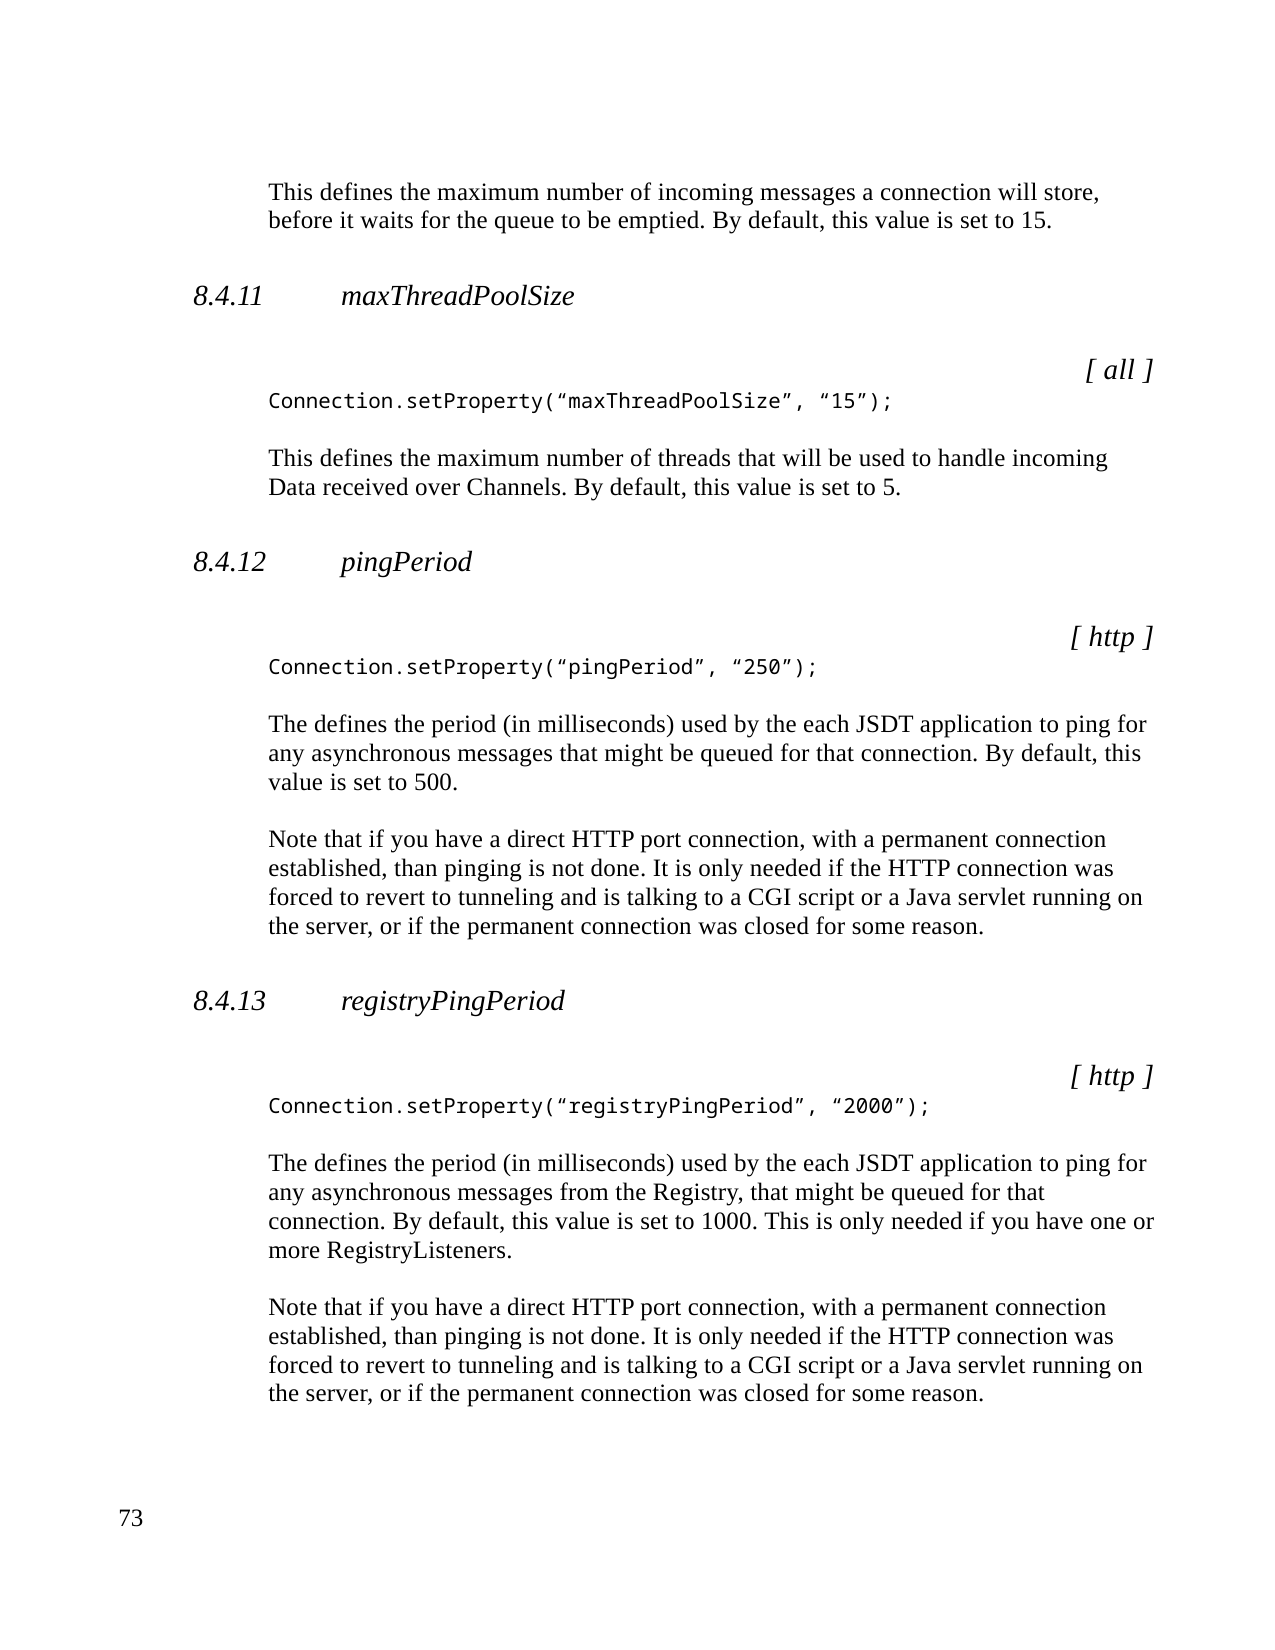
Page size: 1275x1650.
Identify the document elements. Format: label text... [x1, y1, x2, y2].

text Connection.setProperty(“registryPingPeriod”, “2000”); [268, 1091, 1157, 1120]
text Connection.setProperty(“pingPeriod”, “250”); [268, 652, 1157, 681]
text The defines the period (in milliseconds) used by the each JSDT application to ping for any asynchronous messages that might be queued for that connection. By default, this value is set to 500. [268, 709, 1157, 796]
subtitle 8.4.11 maxThreadPoolSize [193, 278, 1157, 311]
text Note that if you have a direct HTTP port connection, with a permanent connection established, than pinging is not done. It is only needed if the HTTP connection was forced to revert to tunneling and is talking to a CGI script or a Java servlet running on the server, or if the permanent connection was closed for some reason. [268, 1292, 1157, 1407]
text This defines the maximum number of incoming messages a connection will store, before it waits for the queue to be emptied. By default, this value is set to 15. [268, 177, 1157, 234]
text Note that if you have a direct HTTP port connection, with a permanent connection established, than pinging is not done. It is only needed if the HTTP connection was forced to revert to tunneling and is talking to a CGI script or a Java servlet running on the server, or if the permanent connection was closed for some reason. [268, 824, 1157, 939]
text [ http ] [118, 1058, 1157, 1091]
text [ all ] [118, 352, 1157, 386]
subtitle 8.4.13 registryPingPeriod [193, 983, 1157, 1016]
text Connection.setProperty(“maxThreadPoolSize”, “15”); [268, 386, 1157, 414]
subtitle 8.4.12 pingPeriod [193, 544, 1157, 578]
text This defines the maximum number of threads that will be used to handle incoming Data received over Channels. By default, this value is set to 5. [268, 443, 1157, 501]
text [ http ] [118, 619, 1157, 652]
text The defines the period (in milliseconds) used by the each JSDT application to ping for any asynchronous messages from the Registry, that might be queued for that connection. By default, this value is set to 1000. This is only needed if you have one or more RegistryListeners. [268, 1148, 1157, 1263]
